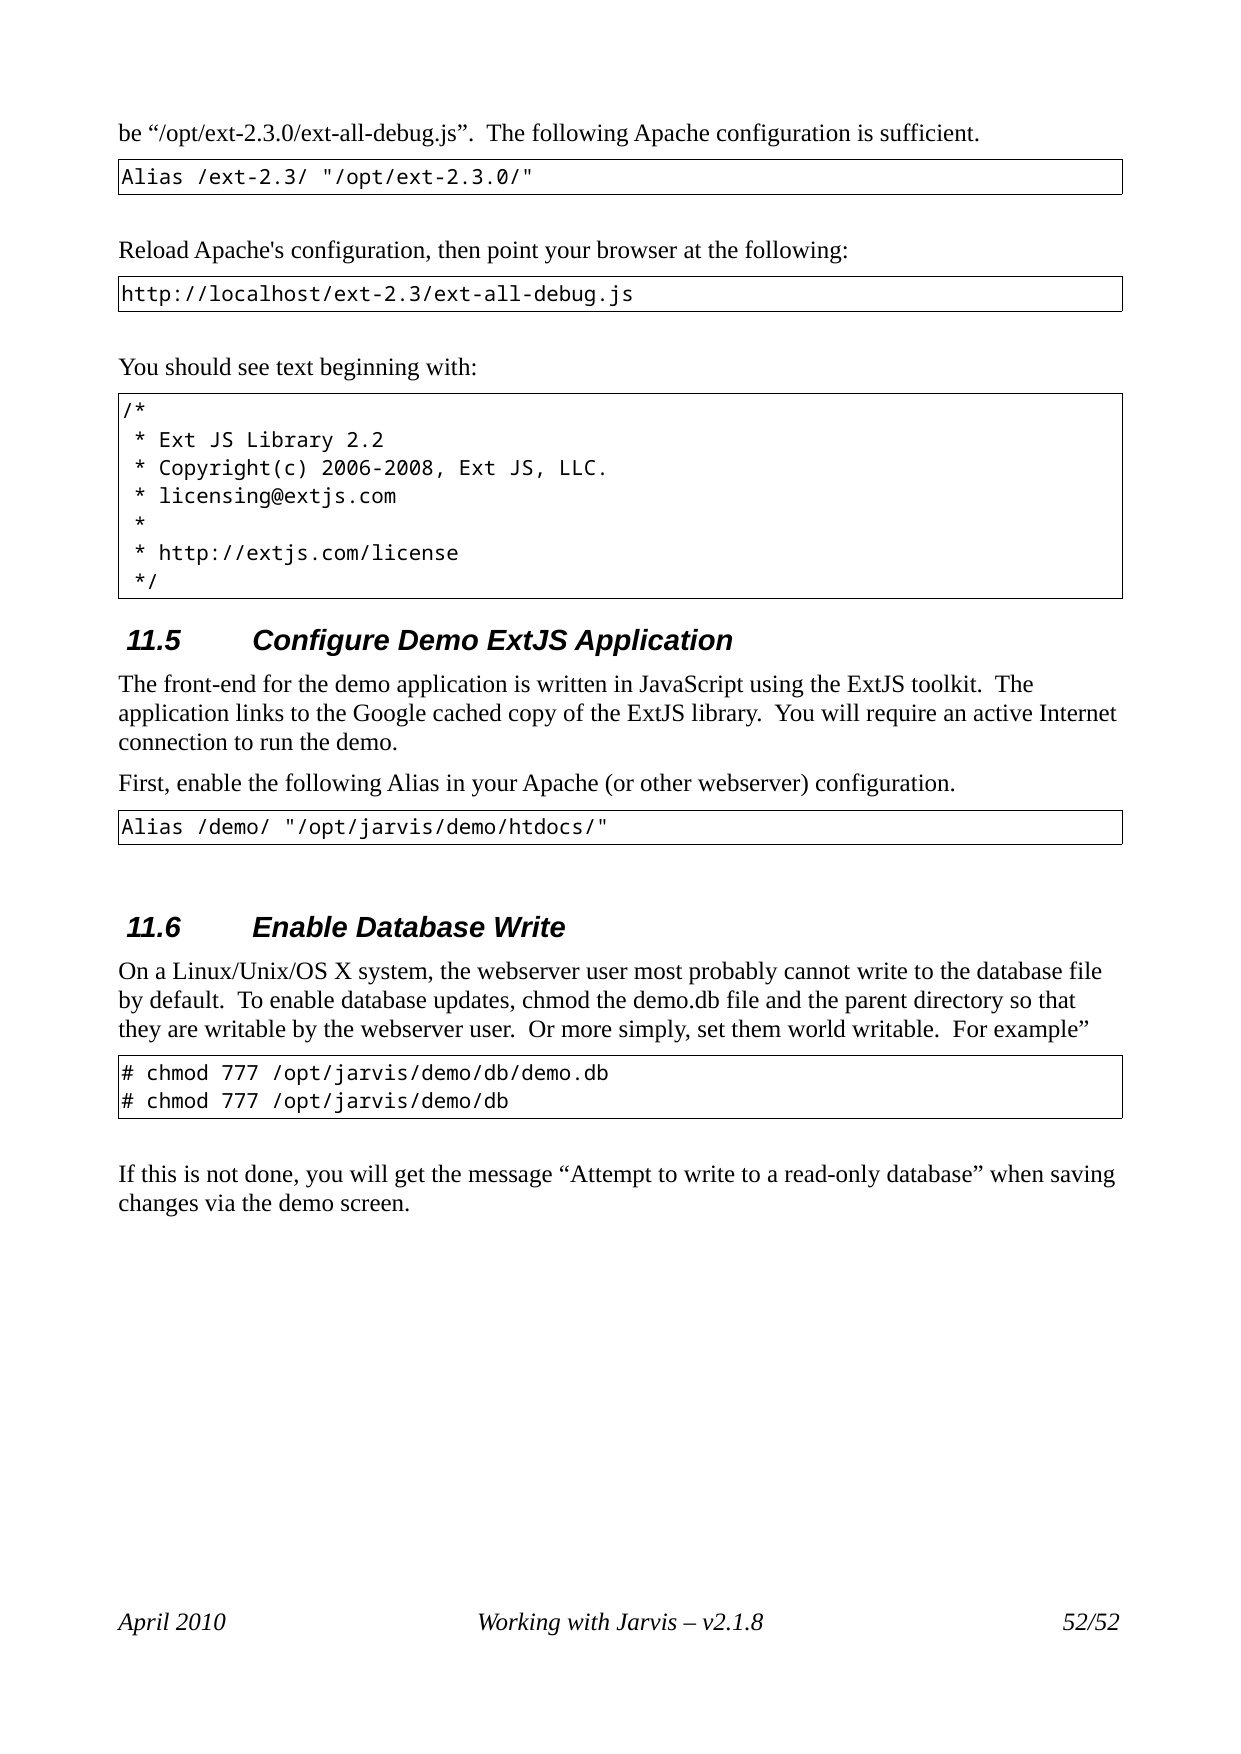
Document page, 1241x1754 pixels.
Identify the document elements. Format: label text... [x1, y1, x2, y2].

text You should see text beginning with: [118, 352, 1122, 381]
text Alias /demo/ "/opt/jarvis/demo/htdocs/" [119, 811, 1122, 844]
subtitle Enable Database Write [118, 910, 1122, 944]
text First, enable the following Alias in your Apache (or other webserver) configuration. [118, 768, 1122, 797]
text On a Linux/Unix/OS X system, the webserver user most probably cannot write to the database file by default. To enable database updates, chmod the demo.db file and the parent directory so that they are writable by the webserver user. Or more simply, set them world writable. For example” [118, 956, 1122, 1042]
text * Ext JS Library 2.2 [119, 422, 1122, 450]
text If this is not done, you will get the message “Attempt to write to a read-only database” when saving changes via the demo screen. [118, 1159, 1122, 1217]
text /* [119, 394, 1122, 422]
text */ [119, 564, 1122, 598]
text * licensing@extjs.com [119, 479, 1122, 507]
text be “/opt/ext-2.3.0/ext-all-debug.js”. The following Apache configuration is sufficient. [118, 118, 1122, 147]
text * [119, 507, 1122, 536]
text * http://extjs.com/license [119, 536, 1122, 564]
text http://localhost/ext-2.3/ext-all-debug.js [119, 277, 1122, 311]
text # chmod 777 /opt/jarvis/demo/db [119, 1083, 1122, 1118]
text * Copyright(c) 2006-2008, Ext JS, LLC. [119, 450, 1122, 479]
text The front-end for the demo application is written in JavaScript using the ExtJS toolkit. The application links to the Google cached copy of the ExtJS library. You will require an active Internet connection to run the demo. [118, 669, 1122, 756]
subtitle Configure Demo ExtJS Application [118, 623, 1122, 657]
text Alias /ext-2.3/ "/opt/ext-2.3.0/" [119, 160, 1122, 194]
text Reload Apache's configuration, then point your browser at the following: [118, 235, 1122, 264]
text # chmod 777 /opt/jarvis/demo/db/demo.db [119, 1056, 1122, 1083]
